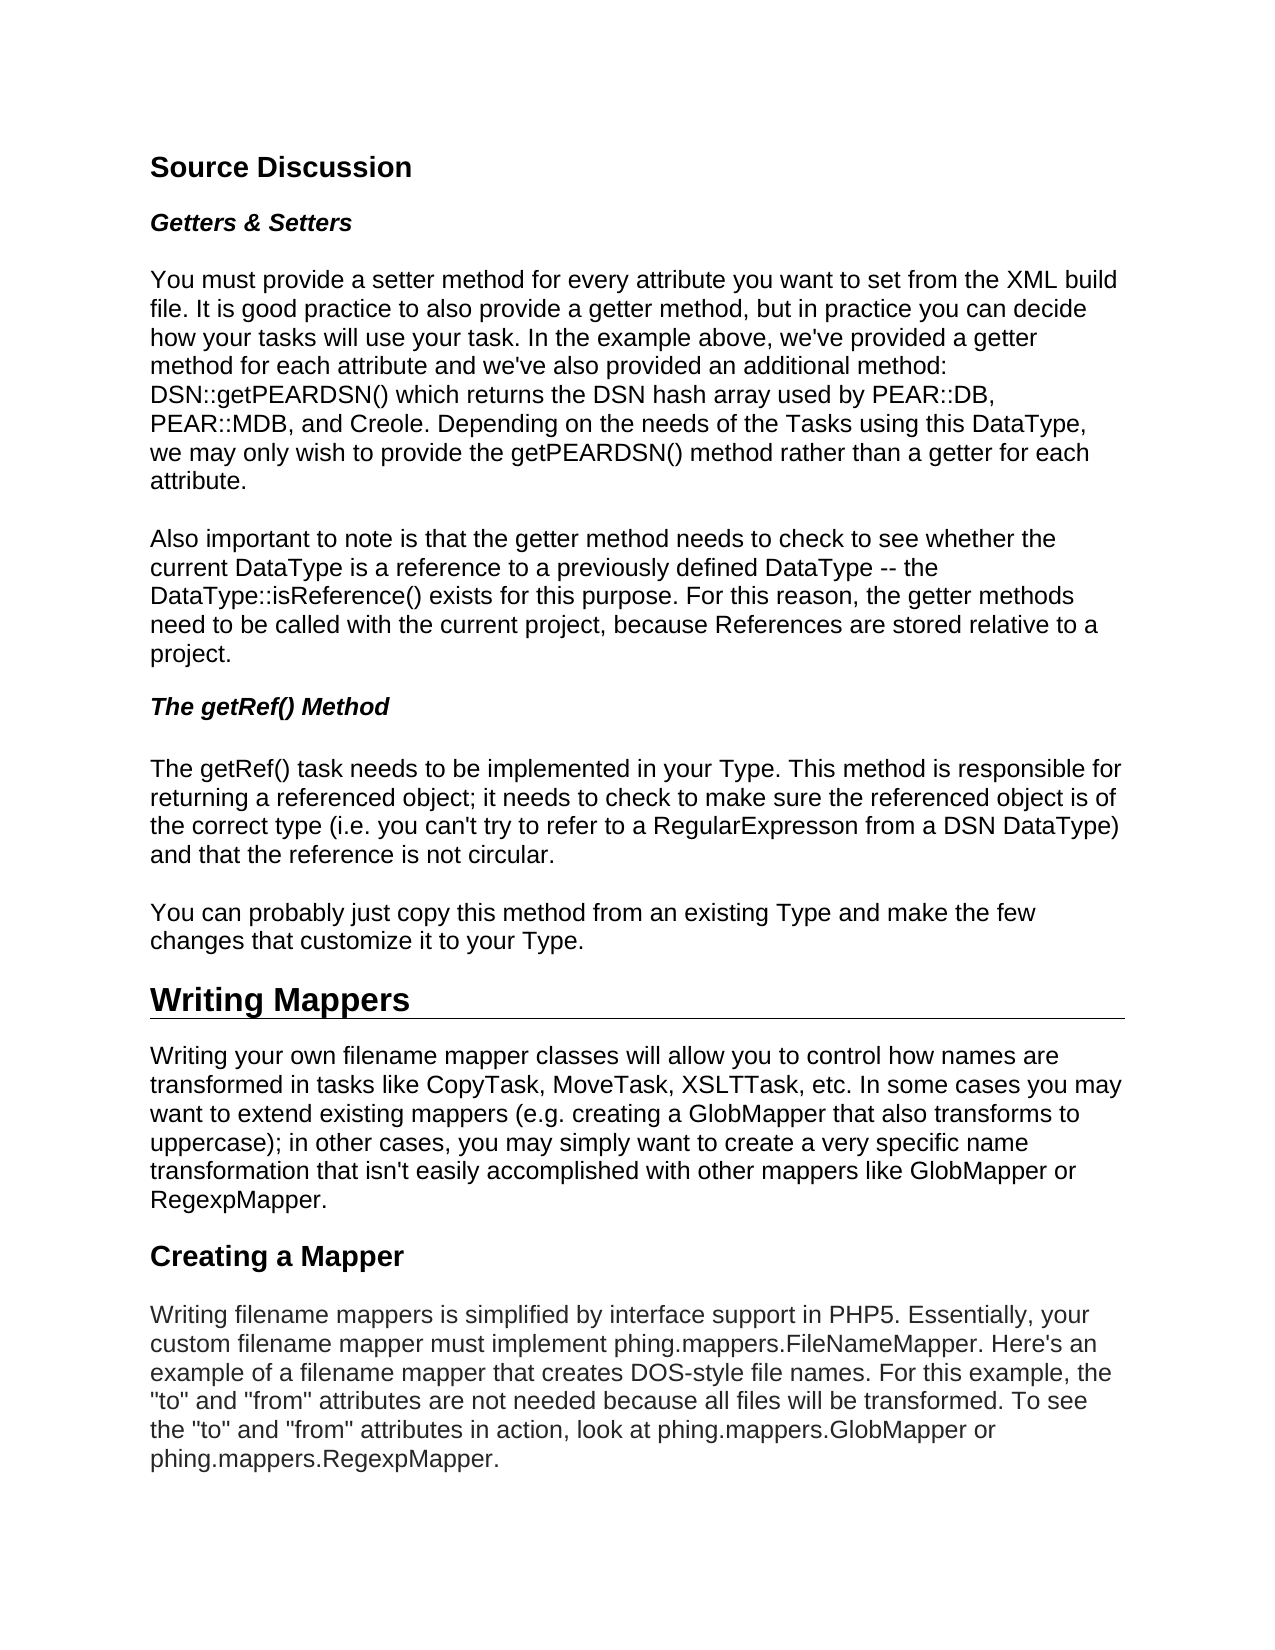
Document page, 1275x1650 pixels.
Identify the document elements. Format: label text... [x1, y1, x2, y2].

subtitle Writing your own filename mapper classes will allow you to control how names are transformed in tasks like CopyTask, MoveTask, XSLTTask, etc. In some cases you may want to extend existing mappers (e.g. creating a GlobMapper that also transforms to uppercase); in other cases, you may simply want to create a very specific name transformation that isn't easily accomplished with other mappers like GlobMapper or RegexpMapper. [150, 1032, 1125, 1214]
subtitle You can probably just copy this method from an existing Type and make the few changes that customize it to your Type. [150, 884, 1125, 955]
subtitle Writing filename mappers is simplified by interface support in PHP5. Essentially, your custom filename mapper must implement phing.mappers.FileNameMapper. Here's an example of a filename mapper that creates DOS-style file names. For this example, the "to" and "from" attributes are not needed because all files will be transformed. To see the "to" and "from" attributes in action, look at phing.mappers.GlobMapper or phing.mappers.RegexpMapper. [150, 1285, 1125, 1472]
subtitle Writing Mappers [150, 980, 1125, 1018]
subtitle You must provide a setter method for every attribute you want to set from the XML build file. It is good practice to also provide a getter method, but in practice you can decide how your tasks will use your task. In the example above, we've provided a getter method for each attribute and we've also provided an additional method: DSN::getPEARDSN() which returns the DSN hash array used by PEAR::DB, PEAR::MDB, and Creole. Depending on the needs of the Tasks using this DataType, we may only wish to provide the getPEARDSN() method rather than a getter for each attribute. [150, 249, 1125, 495]
subtitle Creating a Mapper [150, 1239, 1125, 1272]
subtitle The getRef() task needs to be implemented in your Type. This method is responsible for returning a referenced object; it needs to check to make sure the referenced object is of the correct type (i.e. you can't try to refer to a RegularExpresson from a DSN DataType) and that the reference is not circular. [150, 733, 1125, 869]
subtitle Also important to note is that the getter method needs to check to see whether the current DataType is a reference to a previously defined DataType -- the DataType::isReference() exists for this purpose. For this reason, the getter methods need to be called with the current project, because References are stored relative to a project. [150, 510, 1125, 667]
subtitle The getRef() Method [150, 692, 1125, 721]
subtitle Getters & Setters [150, 208, 1125, 237]
subtitle Source Discussion [150, 150, 1125, 183]
